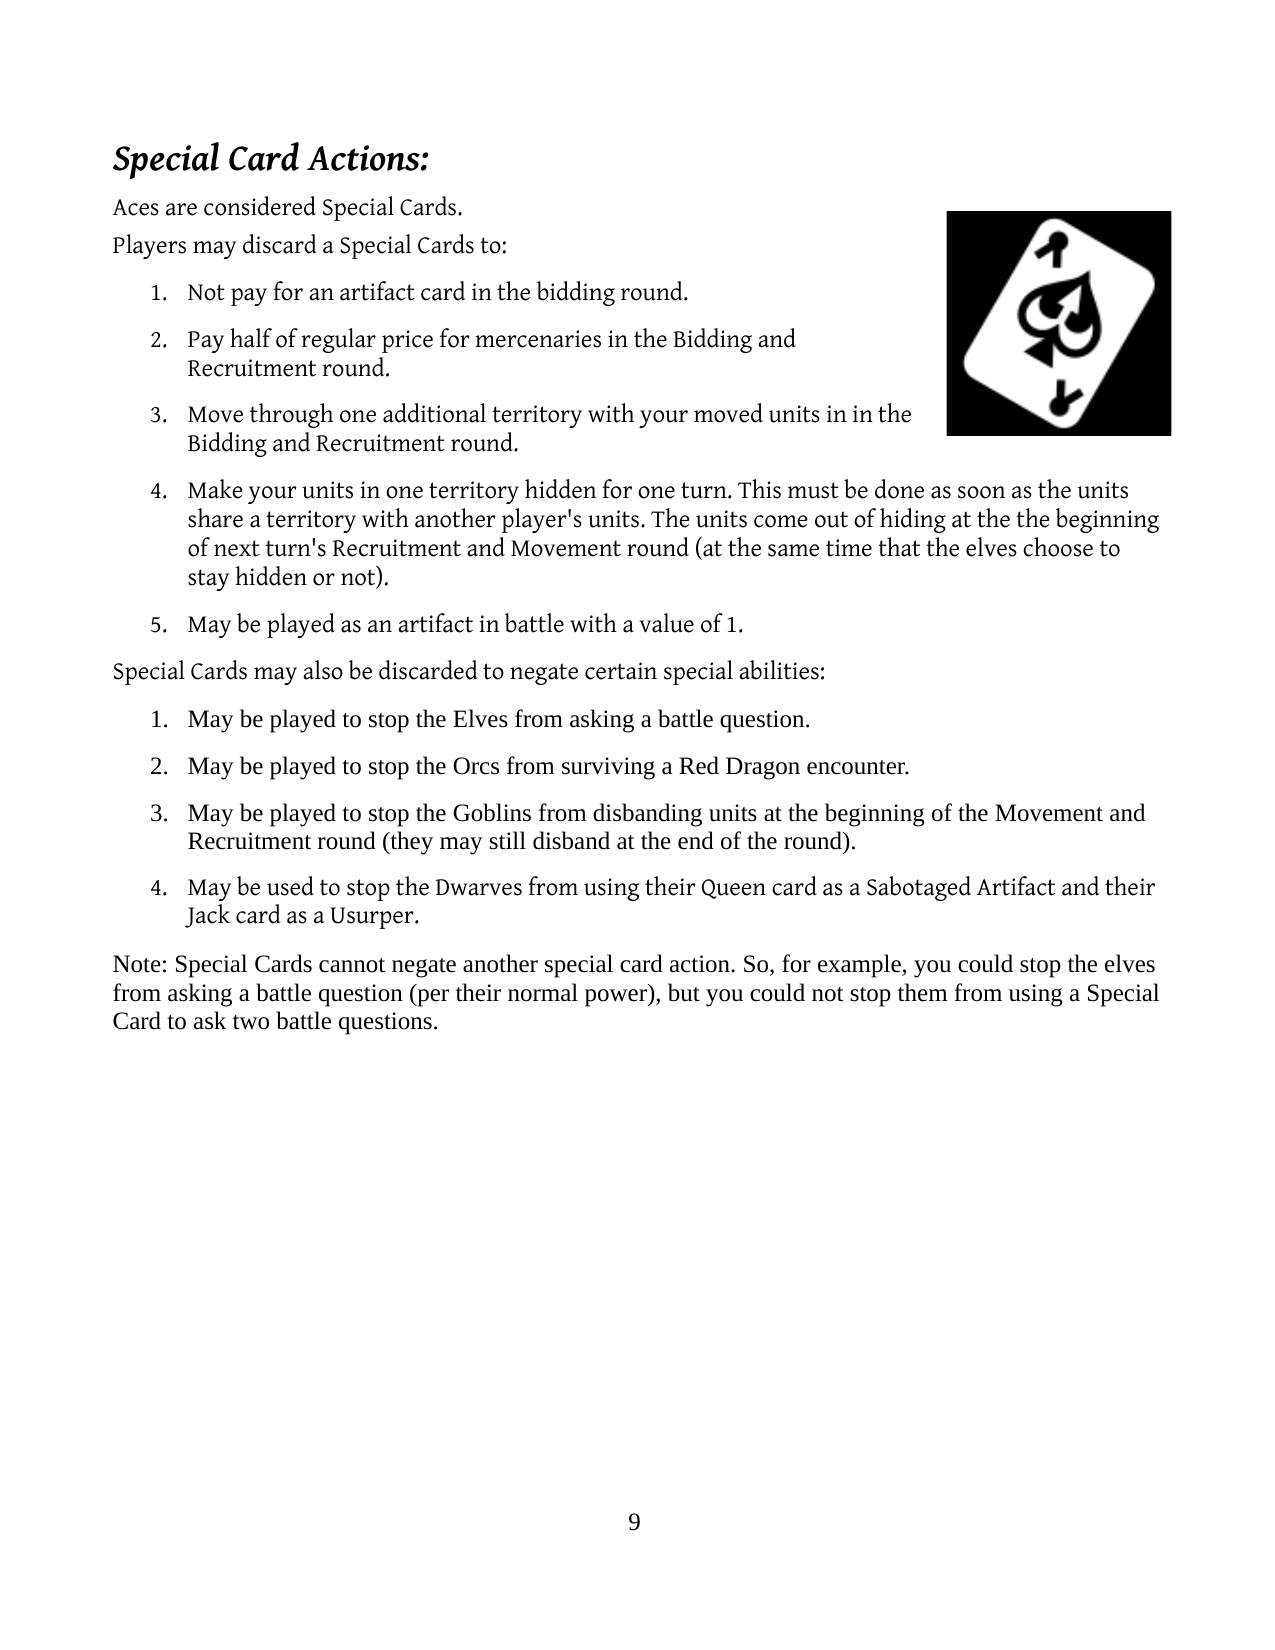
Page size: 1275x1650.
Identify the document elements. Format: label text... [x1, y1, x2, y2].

list May be played to stop the Goblins from disbanding units at the beginning of the Movement and Recruitment round (they may still disband at the end of the round). [150, 798, 1162, 855]
text Players may discard a Special Cards to: [112, 231, 946, 260]
list Move through one additional territory with your moved units in in the Bidding and Recruitment round. [150, 401, 1162, 459]
subtitle Special Card Actions: [112, 137, 1162, 181]
list May be played to stop the Elves from asking a battle question. [150, 704, 1162, 733]
text Note: Special Cards cannot negate another special card action. So, for example, you could stop the elves from asking a battle question (per their normal power), but you could not stop them from using a Special Card to ask two battle questions. [112, 949, 1162, 1035]
list May be used to stop the Dwarves from using their Queen card as a Sabotaged Artifact and their Jack card as a Usurper. [150, 873, 1162, 931]
text Special Cards may also be discarded to negate certain special abilities: [112, 657, 1162, 686]
picture [946, 211, 1172, 436]
list Not pay for an artifact card in the bidding round. [150, 278, 946, 307]
list Make your units in one territory hidden for one turn. This must be done as soon as the units share a territory with another player's units. The units come out of hiding at the the beginning of next turn's Recruitment and Movement round (at the same time that the elves choose to stay hidden or not). [150, 477, 1162, 593]
list May be played as an artifact in battle with a value of 1. [150, 611, 1162, 639]
text Aces are considered Special Cards. [112, 193, 1162, 222]
list May be played to stop the Orcs from surviving a Red Dragon encounter. [150, 751, 1162, 780]
list Pay half of regular price for mercenaries in the Bidding and Recruitment round. [150, 325, 946, 383]
